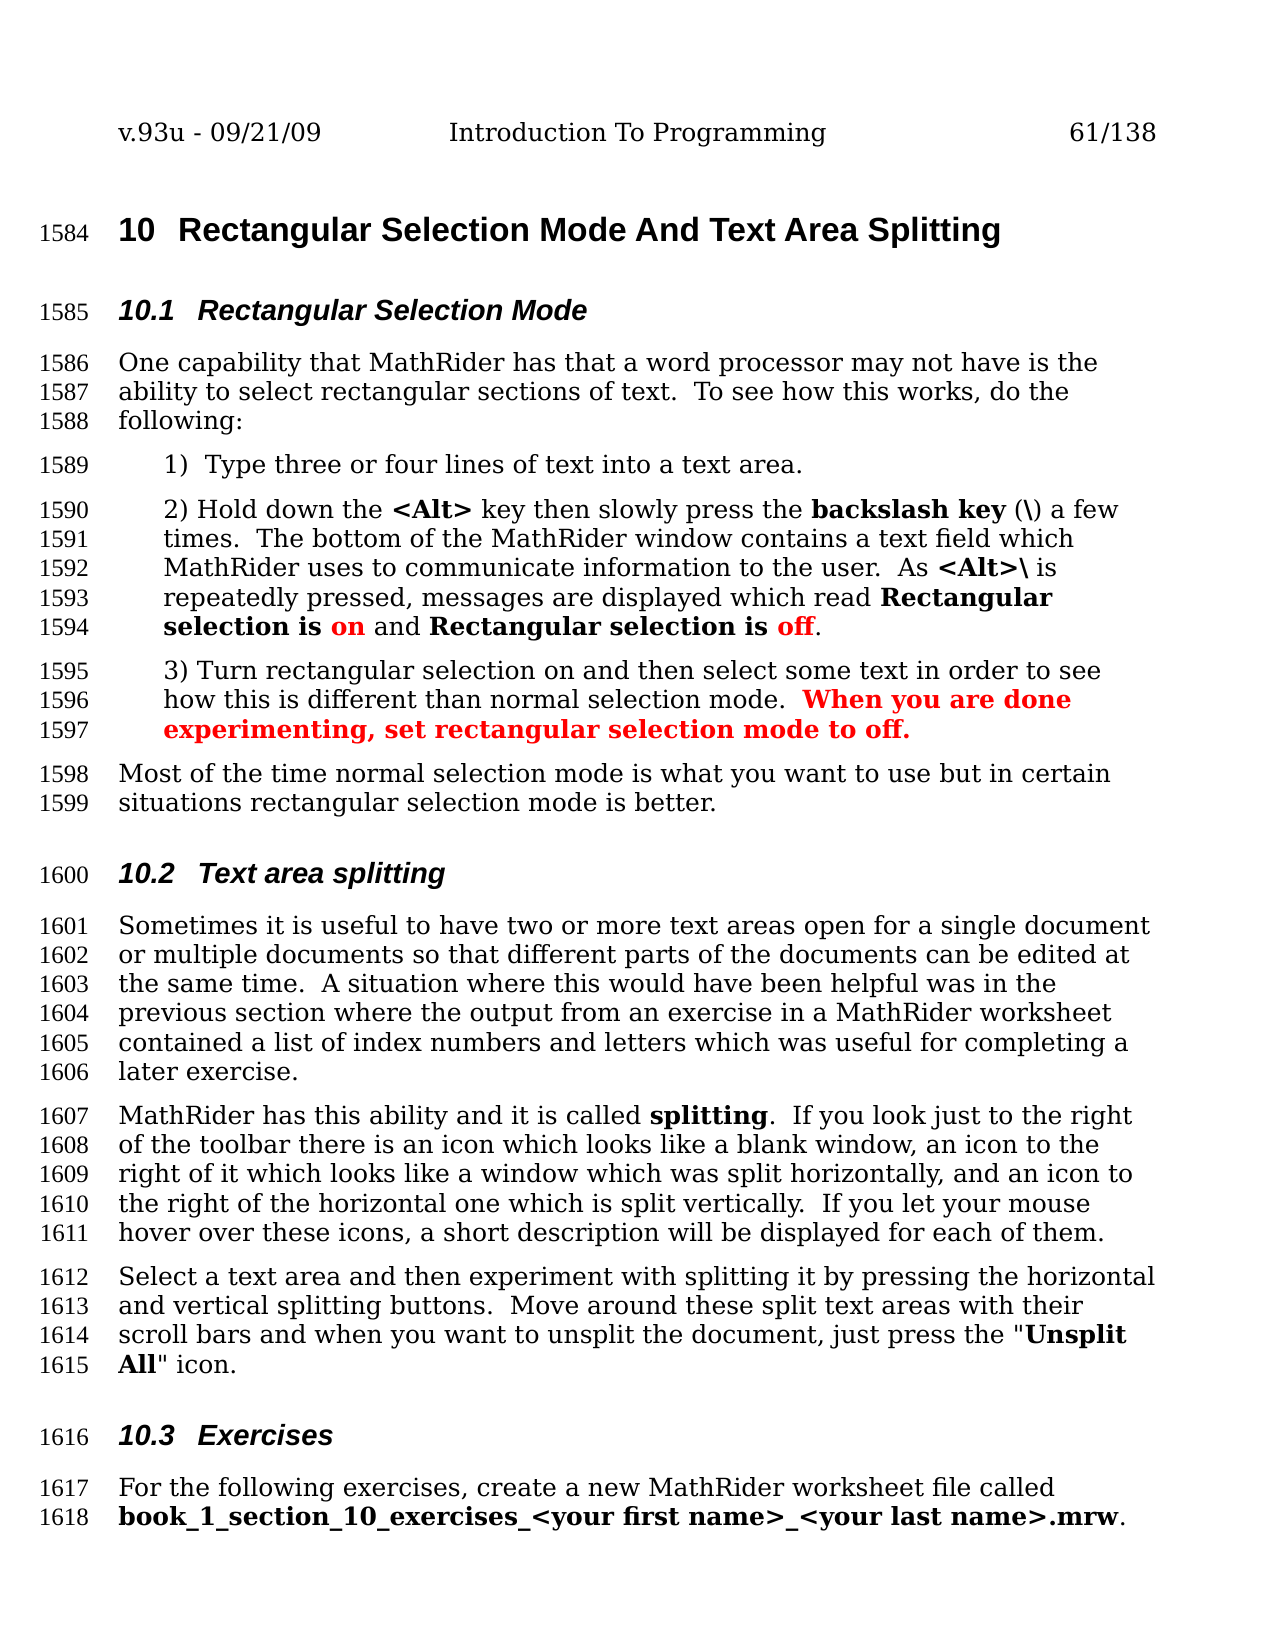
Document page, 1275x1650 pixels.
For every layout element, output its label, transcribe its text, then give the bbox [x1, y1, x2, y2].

text MathRider has this ability and it is called splitting. If you look just to the right of the toolbar there is an icon which looks like a blank window, an icon to the right of it which looks like a window which was split horizontally, and an icon to the right of the horizontal one which is split vertically. If you let your mouse hover over these icons, a short description will be displayed for each of them. [118, 1101, 1157, 1247]
text One capability that MathRider has that a word processor may not have is the ability to select rectangular sections of text. To see how this works, do the following: [118, 348, 1157, 435]
text Sometimes it is useful to have two or more text areas open for a single document or multiple documents so that different parts of the documents can be edited at the same time. A situation where this would have been helpful was in the previous section where the output from an exercise in a MathRider worksheet contained a list of index numbers and letters which was useful for completing a later exercise. [118, 911, 1157, 1086]
subtitle Text area splitting [118, 857, 1157, 890]
subtitle Exercises [118, 1418, 1157, 1452]
text Select a text area and then experiment with splitting it by pressing the horizontal and vertical splitting buttons. Move around these split text areas with their scroll bars and when you want to unsplit the document, just press the "Unsplit All" icon. [118, 1262, 1157, 1379]
subtitle Rectangular Selection Mode [118, 293, 1157, 327]
text For the following exercises, create a new MathRider worksheet file called book_1_section_10_exercises_<your first name>_<your last name>.mrw. [118, 1473, 1157, 1531]
text 1) Type three or four lines of text into a text area. [163, 450, 1157, 479]
text Most of the time normal selection mode is what you want to use but in certain situations rectangular selection mode is better. [118, 759, 1157, 817]
subtitle Rectangular Selection Mode And Text Area Splitting [118, 210, 1157, 248]
text 2) Hold down the <Alt> key then slowly press the backslash key (\) a few times. The bottom of the MathRider window contains a text field which MathRider uses to communicate information to the user. As <Alt>\ is repeatedly pressed, messages are displayed which read Rectangular selection is on and Rectangular selection is off. [163, 494, 1157, 641]
text 3) Turn rectangular selection on and then select some text in order to see how this is different than normal selection mode. When you are done experimenting, set rectangular selection mode to off. [163, 656, 1157, 744]
